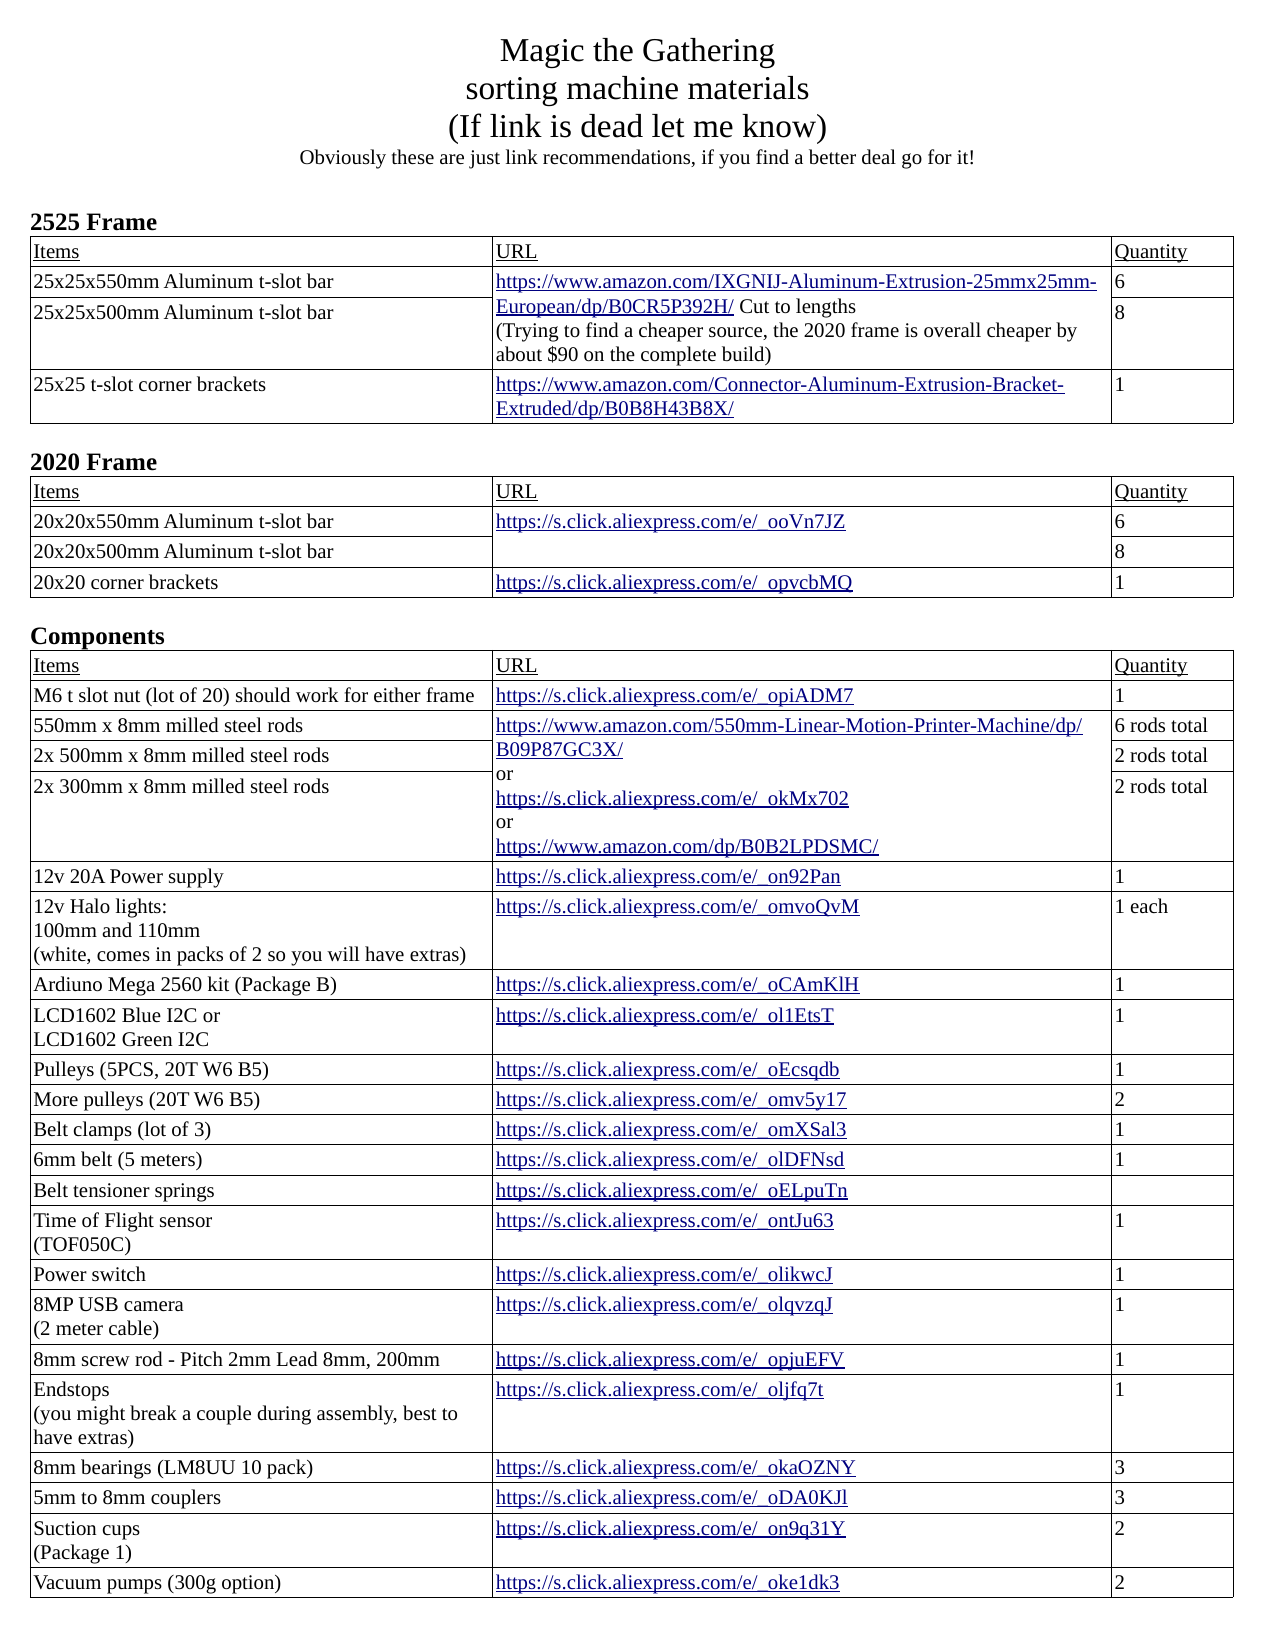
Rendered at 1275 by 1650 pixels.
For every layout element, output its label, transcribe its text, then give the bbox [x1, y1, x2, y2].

text sorting machine materials [30, 68, 1245, 107]
table_cell https://s.click.aliexpress.com/e/_on92Pan [493, 862, 1111, 891]
table_cell https://www.amazon.com/Connector-Aluminum-Extrusion-Bracket-Extruded/dp/B0B8H43B8X/ [493, 370, 1111, 423]
table_cell 6 rods total [1112, 711, 1233, 740]
table_header Quantity [1112, 651, 1233, 680]
table_cell 3 [1112, 1453, 1233, 1482]
table_cell https://s.click.aliexpress.com/e/_omXSal3 [493, 1115, 1111, 1144]
table_cell M6 t slot nut (lot of 20) should work for either frame [31, 681, 492, 710]
table_header Items [31, 477, 492, 506]
table_cell 1 [1112, 681, 1233, 710]
table_cell 5mm to 8mm couplers [31, 1483, 492, 1512]
table_cell 8 [1112, 537, 1233, 567]
table_cell https://s.click.aliexpress.com/e/_omvoQvM [493, 892, 1111, 969]
table_cell https://s.click.aliexpress.com/e/_oljfq7t [493, 1375, 1111, 1452]
table_cell Belt tensioner springs [31, 1176, 492, 1205]
table_cell 8mm bearings (LM8UU 10 pack) [31, 1453, 492, 1482]
table_cell [1112, 1176, 1233, 1205]
table_cell 12v 20A Power supply [31, 862, 492, 891]
table_cell More pulleys (20T W6 B5) [31, 1085, 492, 1114]
table_cell Ardiuno Mega 2560 kit (Package B) [31, 970, 492, 999]
table_cell 1 [1112, 970, 1233, 999]
table_cell https://s.click.aliexpress.com/e/_oke1dk3 [493, 1568, 1111, 1597]
table_cell 1 [1112, 1290, 1233, 1343]
text 2525 Frame [30, 207, 1245, 236]
text (If link is dead let me know) Obviously these are just link recommendations, if you find a better deal go for it! [30, 107, 1245, 169]
table_header URL [493, 237, 1111, 266]
table_cell Vacuum pumps (300g option) [31, 1568, 492, 1597]
table_cell 1 [1112, 1375, 1233, 1452]
table_cell 2 [1112, 1514, 1233, 1567]
table_cell 2 rods total [1112, 772, 1233, 861]
table_header URL [493, 477, 1111, 506]
table_cell https://s.click.aliexpress.com/e/_olikwcJ [493, 1260, 1111, 1289]
table_cell Time of Flight sensor (TOF050C) [31, 1206, 492, 1259]
table_cell 2 [1112, 1568, 1233, 1597]
table_cell https://s.click.aliexpress.com/e/_ooVn7JZ [493, 507, 1111, 567]
table_cell 25x25 t-slot corner brackets [31, 370, 492, 423]
table_cell 1 [1112, 1260, 1233, 1289]
table_cell 8 [1112, 298, 1233, 369]
table_cell 2x 500mm x 8mm milled steel rods [31, 741, 492, 771]
table_cell Belt clamps (lot of 3) [31, 1115, 492, 1144]
table_cell 20x20 corner brackets [31, 568, 492, 597]
table_cell 3 [1112, 1483, 1233, 1512]
table_cell 1 [1112, 1145, 1233, 1174]
table_cell https://s.click.aliexpress.com/e/_oDA0KJl [493, 1483, 1111, 1512]
table_cell 1 [1112, 862, 1233, 891]
table_cell https://s.click.aliexpress.com/e/_opjuEFV [493, 1345, 1111, 1374]
table_cell https://s.click.aliexpress.com/e/_oEcsqdb [493, 1055, 1111, 1084]
table_cell https://s.click.aliexpress.com/e/_oCAmKlH [493, 970, 1111, 999]
table_cell 20x20x500mm Aluminum t-slot bar [31, 537, 492, 567]
table_cell 1 [1112, 1115, 1233, 1144]
table_cell Suction cups (Package 1) [31, 1514, 492, 1567]
table_cell https://www.amazon.com/550mm-Linear-Motion-Printer-Machine/dp/B09P87GC3X/ or https://s.click.aliexpress.com/e/_okMx702 or https://www.amazon.com/dp/B0B2LPDSMC/ [493, 711, 1111, 861]
table_cell 1 [1112, 1000, 1233, 1054]
table_cell 20x20x550mm Aluminum t-slot bar [31, 507, 492, 536]
table_cell 1 each [1112, 892, 1233, 969]
table_cell https://s.click.aliexpress.com/e/_ol1EtsT [493, 1000, 1111, 1054]
table_cell 25x25x500mm Aluminum t-slot bar [31, 298, 492, 369]
table_cell 550mm x 8mm milled steel rods [31, 711, 492, 740]
text Components [30, 621, 1245, 650]
table_cell 8MP USB camera (2 meter cable) [31, 1290, 492, 1343]
table_cell https://s.click.aliexpress.com/e/_opvcbMQ [493, 568, 1111, 597]
table_cell 6mm belt (5 meters) [31, 1145, 492, 1174]
text Magic the Gathering [30, 30, 1245, 68]
table_cell https://s.click.aliexpress.com/e/_olqvzqJ [493, 1290, 1111, 1343]
table_cell https://s.click.aliexpress.com/e/_ontJu63 [493, 1206, 1111, 1259]
table_cell 2 rods total [1112, 741, 1233, 771]
table_cell 6 [1112, 507, 1233, 536]
table_cell 2 [1112, 1085, 1233, 1114]
table_cell LCD1602 Blue I2C or LCD1602 Green I2C [31, 1000, 492, 1054]
table_cell 6 [1112, 267, 1233, 297]
table_header URL [493, 651, 1111, 680]
table_cell https://s.click.aliexpress.com/e/_okaOZNY [493, 1453, 1111, 1482]
table_cell 1 [1112, 370, 1233, 423]
table_cell 2x 300mm x 8mm milled steel rods [31, 772, 492, 861]
text 2020 Frame [30, 447, 1245, 476]
table_cell https://s.click.aliexpress.com/e/_opiADM7 [493, 681, 1111, 710]
table_cell 8mm screw rod - Pitch 2mm Lead 8mm, 200mm [31, 1345, 492, 1374]
table_cell https://s.click.aliexpress.com/e/_omv5y17 [493, 1085, 1111, 1114]
table_cell https://s.click.aliexpress.com/e/_on9q31Y [493, 1514, 1111, 1567]
table_header Items [31, 237, 492, 266]
table_cell https://s.click.aliexpress.com/e/_olDFNsd [493, 1145, 1111, 1174]
table_cell 1 [1112, 1345, 1233, 1374]
table_cell 1 [1112, 1055, 1233, 1084]
table_cell Endstops (you might break a couple during assembly, best to have extras) [31, 1375, 492, 1452]
table_cell Power switch [31, 1260, 492, 1289]
table_header Quantity [1112, 477, 1233, 506]
table_cell 12v Halo lights: 100mm and 110mm (white, comes in packs of 2 so you will have extras) [31, 892, 492, 969]
table_header Items [31, 651, 492, 680]
table_cell 1 [1112, 1206, 1233, 1259]
table_cell 1 [1112, 568, 1233, 597]
table_cell Pulleys (5PCS, 20T W6 B5) [31, 1055, 492, 1084]
table_cell https://s.click.aliexpress.com/e/_oELpuTn [493, 1176, 1111, 1205]
table_header Quantity [1112, 237, 1233, 266]
table_cell 25x25x550mm Aluminum t-slot bar [31, 267, 492, 297]
table_cell https://www.amazon.com/IXGNIJ-Aluminum-Extrusion-25mmx25mm-European/dp/B0CR5P392H/ Cut to lengths (Trying to find a cheaper source, the 2020 frame is overall cheaper by about $90 on the complete build) [493, 267, 1111, 369]
